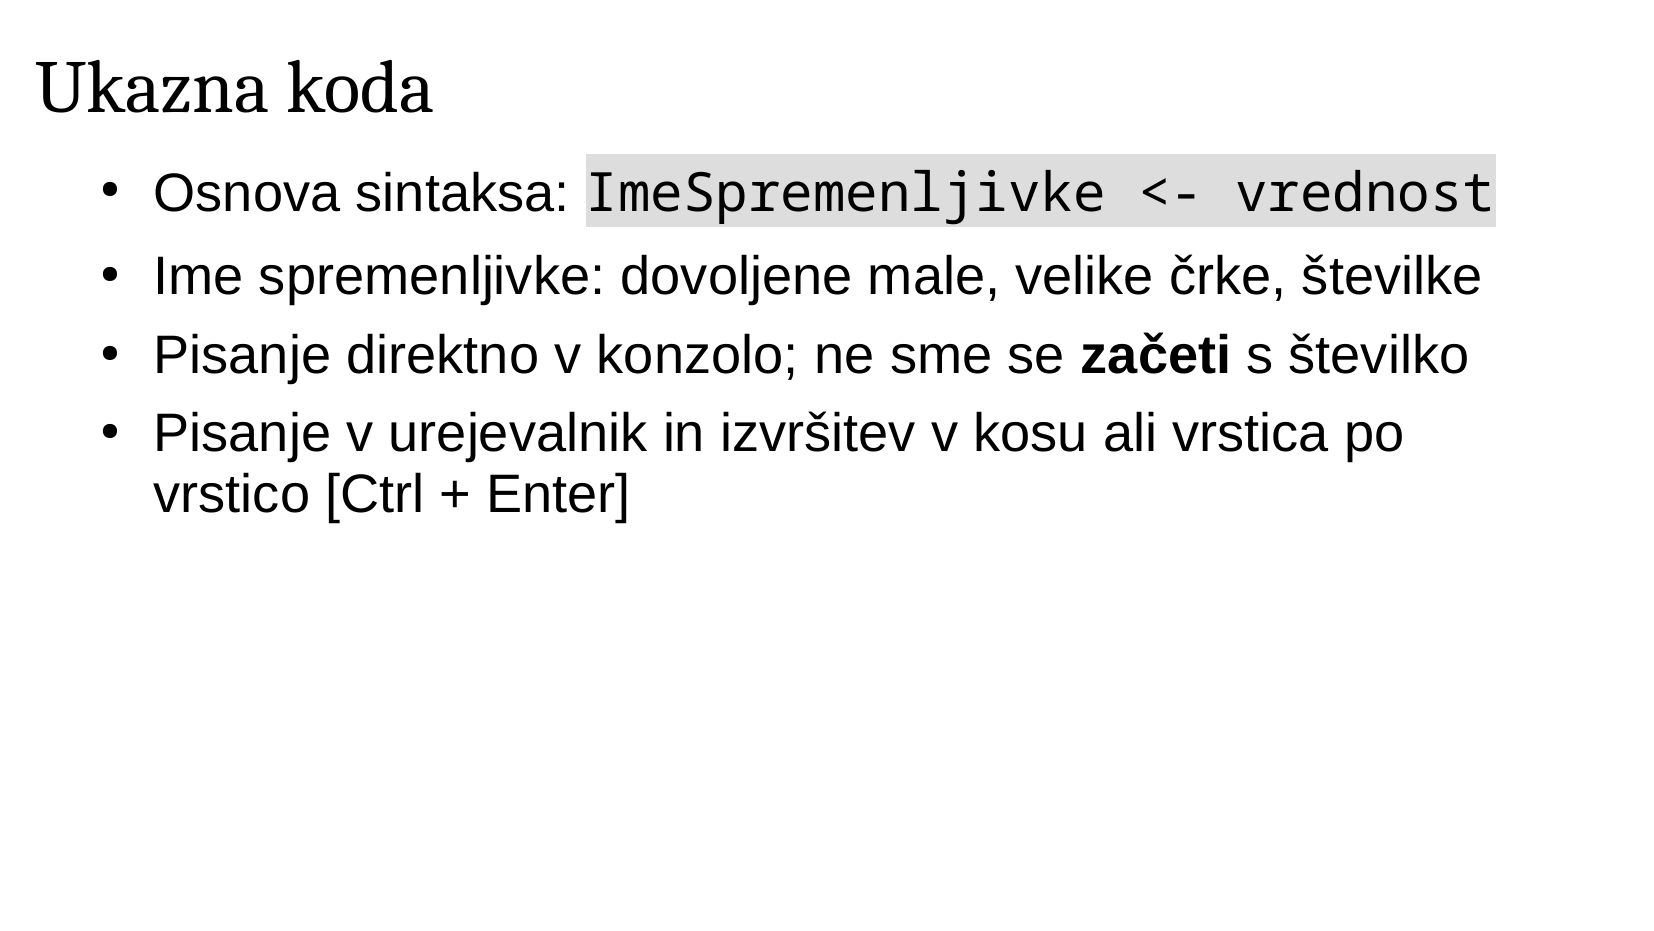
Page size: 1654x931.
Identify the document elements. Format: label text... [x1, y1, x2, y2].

list Osnova sintaksa: ImeSpremenljivke <- vrednost Ime spremenljivke: dovoljene male, velike črke, številke Pisanje direktno v konzolo; ne sme se začeti s številko Pisanje v urejevalnik in izvršitev v kosu ali vrstica po vrstico [Ctrl + Enter] [82, 153, 1571, 758]
title Ukazna koda [35, 21, 1524, 154]
